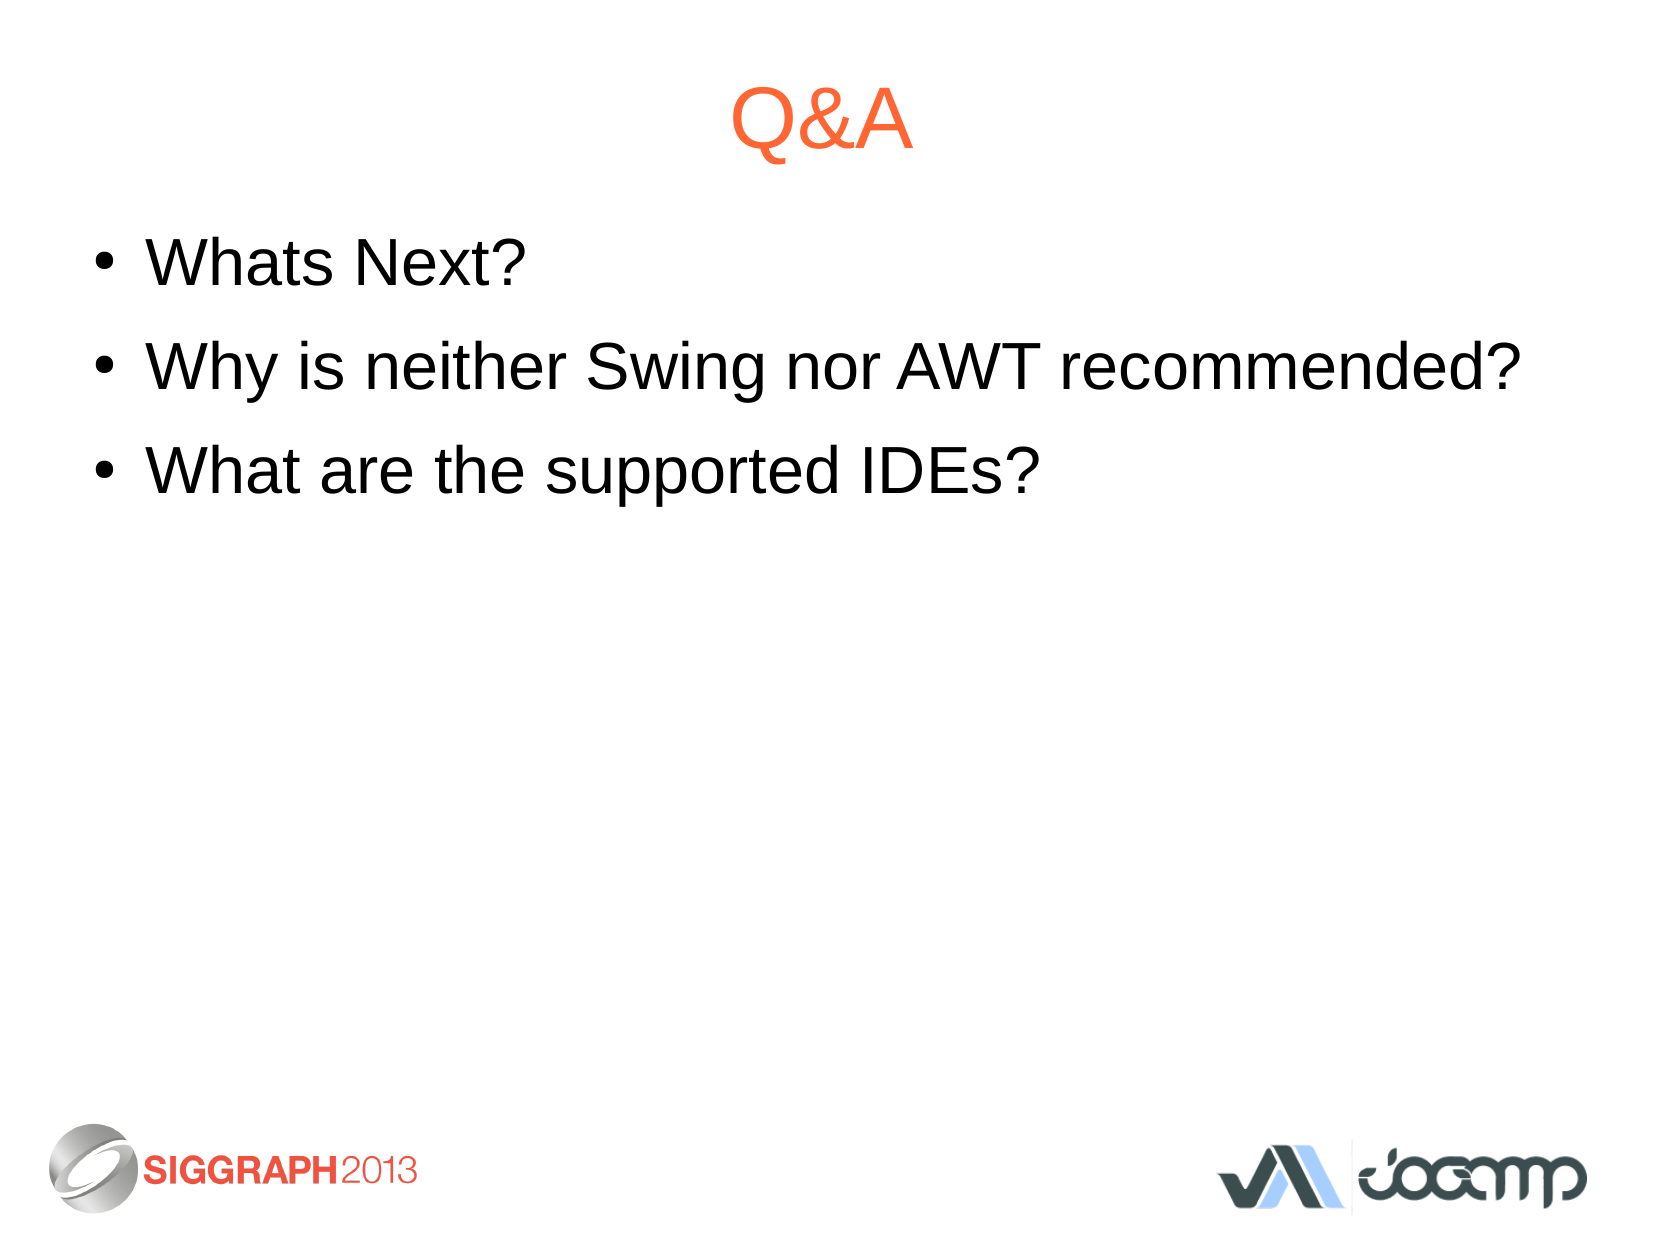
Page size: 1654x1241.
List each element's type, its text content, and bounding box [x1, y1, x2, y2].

title Q&A [68, 56, 1576, 181]
picture [45, 1122, 421, 1215]
picture [1215, 1139, 1587, 1215]
list Whats Next? Why is neither Swing nor AWT recommended? What are the supported IDEs? [75, 225, 1571, 1109]
